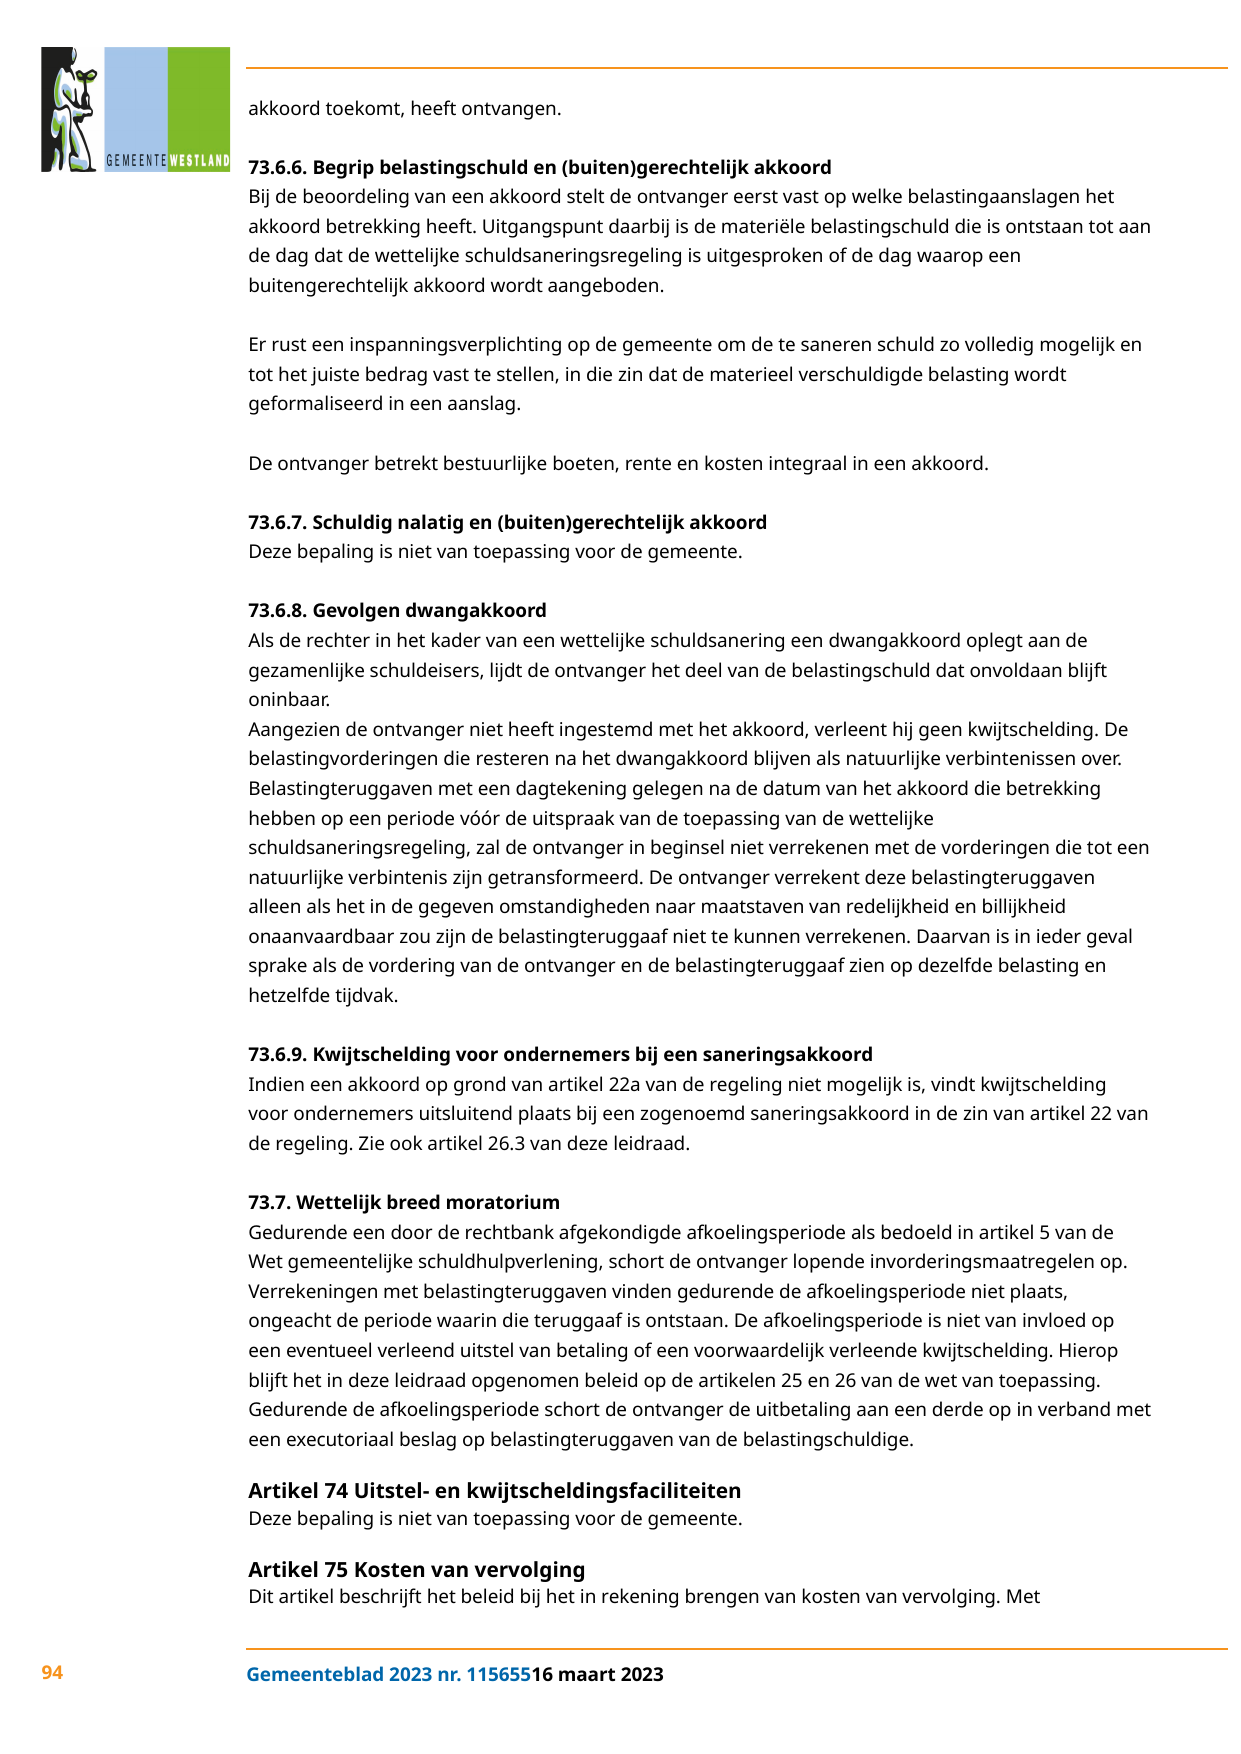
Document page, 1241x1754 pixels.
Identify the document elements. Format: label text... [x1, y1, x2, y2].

text Dit artikel beschrijft het beleid bij het in rekening brengen van kosten van vervolging. Met [248, 1584, 1152, 1609]
text Belastingteruggaven met een dagtekening gelegen na de datum van het akkoord die betrekking hebben op een periode vóór de uitspraak van de toepassing van de wettelijke schuldsaneringsregeling, zal de ontvanger in beginsel niet verrekenen met de vorderingen die tot een natuurlijke verbintenis zijn getransformeerd. De ontvanger verrekent deze belastingteruggaven alleen als het in de gegeven omstandigheden naar maatstaven van redelijkheid en billijkheid onaanvaardbaar zou zijn de belastingteruggaaf niet te kunnen verrekenen. Daarvan is in ieder geval sprake als de vordering van de ontvanger en de belastingteruggaaf zien op dezelfde belasting en hetzelfde tijdvak. [248, 775, 1152, 1008]
text Bij de beoordeling van een akkoord stelt de ontvanger eerst vast op welke belastingaanslagen het akkoord betrekking heeft. Uitgangspunt daarbij is de materiële belastingschuld die is ontstaan tot aan de dag dat de wettelijke schuldsaneringsregeling is uitgesproken of de dag waarop een buitengerechtelijk akkoord wordt aangeboden. [248, 183, 1152, 298]
text Aangezien de ontvanger niet heeft ingestemd met het akkoord, verleent hij geen kwijtschelding. De belastingvorderingen die resteren na het dwangakkoord blijven als natuurlijke verbintenissen over. [248, 716, 1152, 771]
text Er rust een inspanningsverplichting op de gemeente om de te saneren schuld zo volledig mogelijk en tot het juiste bedrag vast te stellen, in die zin dat de materieel verschuldigde belasting wordt geformaliseerd in een aanslag. [248, 331, 1152, 416]
text 73.7. Wettelijk breed moratorium [248, 1189, 1152, 1215]
text Artikel 74 Uitstel- en kwijtscheldingsfaciliteiten [248, 1476, 1152, 1505]
text 73.6.6. Begrip belastingschuld en (buiten)gerechtelijk akkoord [248, 154, 1152, 180]
text Indien een akkoord op grond van artikel 22a van de regeling niet mogelijk is, vindt kwijtschelding voor ondernemers uitsluitend plaats bij een zogenoemd saneringsakkoord in de zin van artikel 22 van de regeling. Zie ook artikel 26.3 van deze leidraad. [248, 1071, 1152, 1156]
text Deze bepaling is niet van toepassing voor de gemeente. [248, 538, 1152, 564]
text 73.6.7. Schuldig nalatig en (buiten)gerechtelijk akkoord [248, 509, 1152, 535]
text 73.6.9. Kwijtschelding voor ondernemers bij een saneringsakkoord [248, 1041, 1152, 1067]
text Gedurende een door de rechtbank afgekondigde afkoelingsperiode als bedoeld in artikel 5 van de Wet gemeentelijke schuldhulpverlening, schort de ontvanger lopende invorderingsmaatregelen op. Verrekeningen met belastingteruggaven vinden gedurende de afkoelingsperiode niet plaats, ongeacht de periode waarin die teruggaaf is ontstaan. De afkoelingsperiode is niet van invloed op een eventueel verleend uitstel van betaling of een voorwaardelijk verleende kwijtschelding. Hierop blijft het in deze leidraad opgenomen beleid op de artikelen 25 en 26 van de wet van toepassing. Gedurende de afkoelingsperiode schort de ontvanger de uitbetaling aan een derde op in verband met een executoriaal beslag op belastingteruggaven van de belastingschuldige. [248, 1219, 1152, 1452]
text De ontvanger betrekt bestuurlijke boeten, rente en kosten integraal in een akkoord. [248, 450, 1152, 476]
text 73.6.8. Gevolgen dwangakkoord [248, 598, 1152, 623]
text akkoord toekomt, heeft ontvangen. [248, 95, 1152, 121]
text Artikel 75 Kosten van vervolging [248, 1555, 1152, 1584]
text Als de rechter in het kader van een wettelijke schuldsanering een dwangakkoord oplegt aan de gezamenlijke schuldeisers, lijdt de ontvanger het deel van de belastingschuld dat onvoldaan blijft oninbaar. [248, 627, 1152, 712]
text Deze bepaling is niet van toepassing voor de gemeente. [248, 1505, 1152, 1531]
picture [41, 47, 231, 172]
